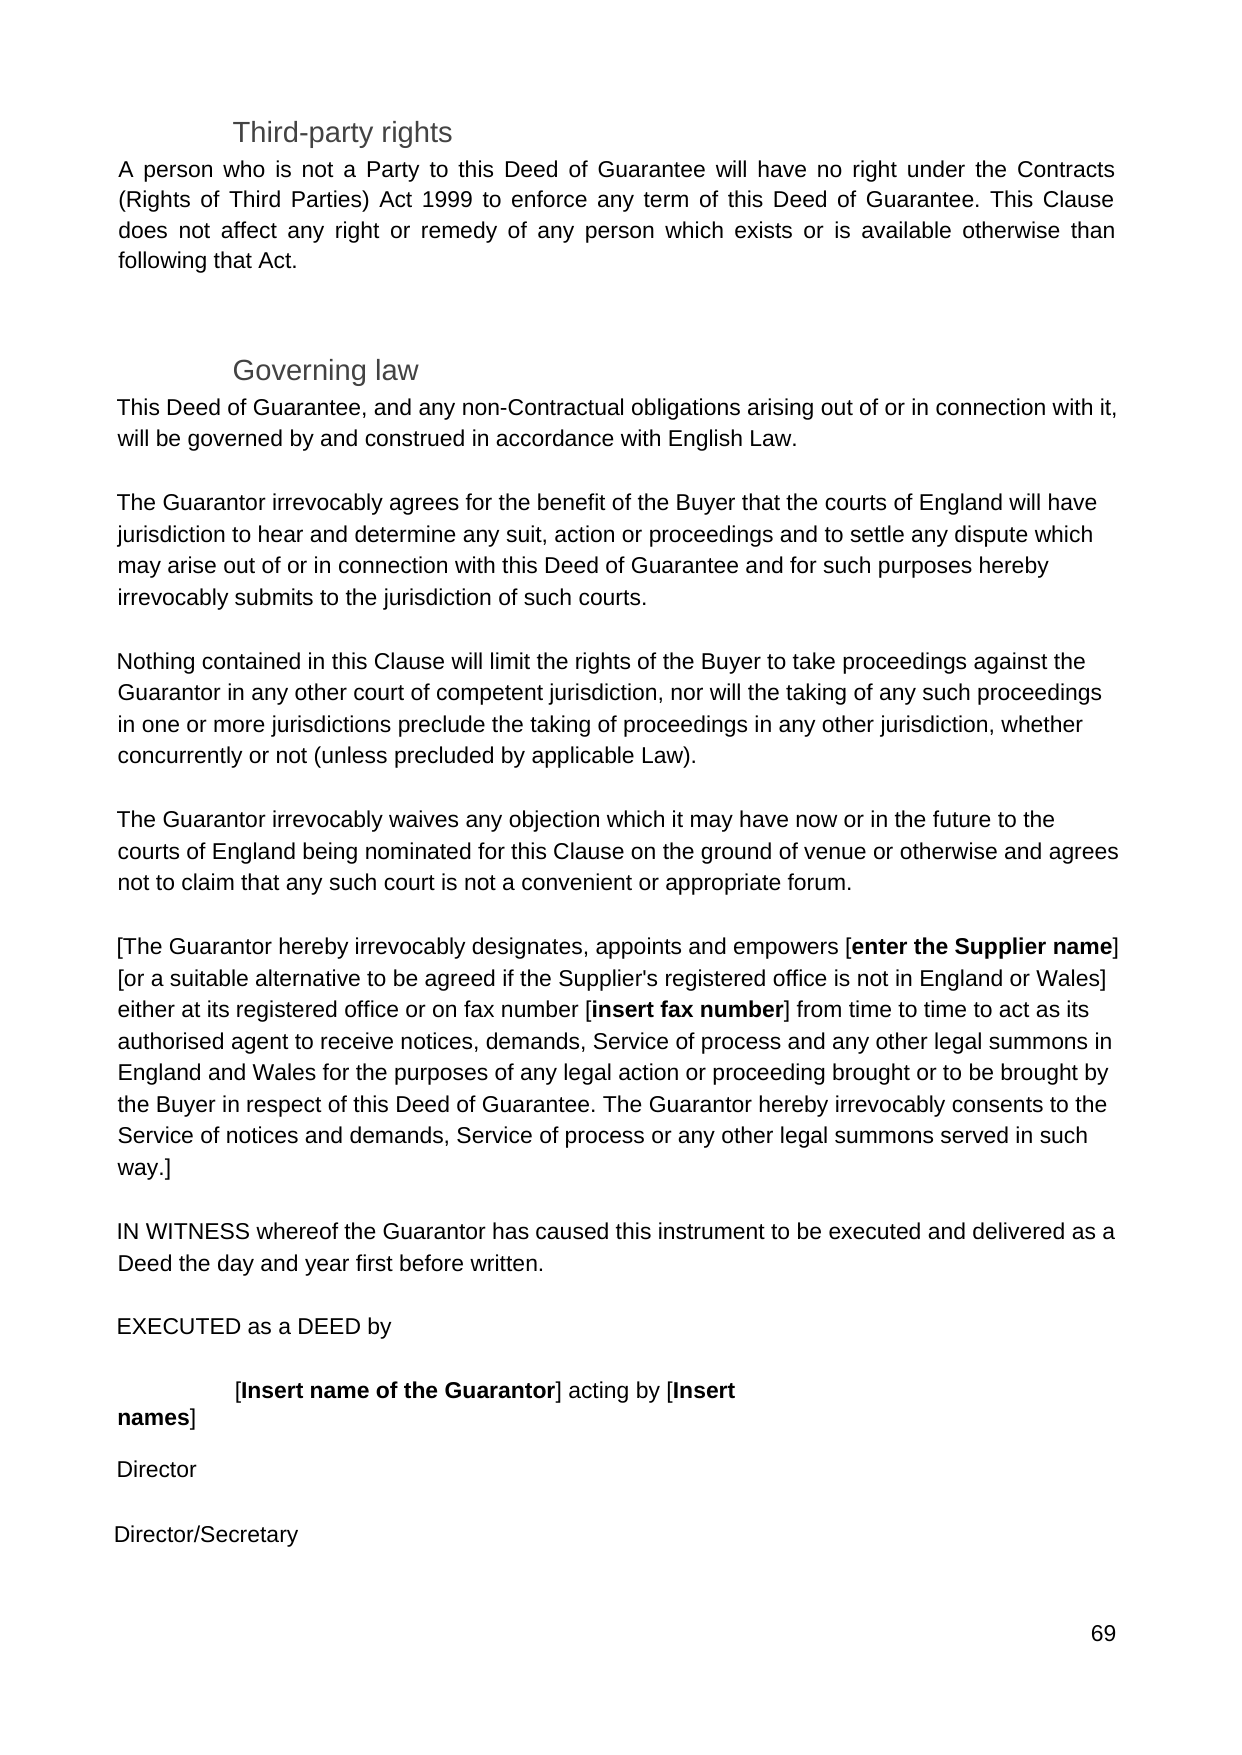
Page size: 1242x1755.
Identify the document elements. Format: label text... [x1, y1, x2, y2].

subtitle [Insert name of the Guarantor] acting by [Insert names] [117, 1377, 739, 1430]
text Nothing contained in this Clause will limit the rights of the Buyer to take proceedings against the Guarantor in any other court of competent jurisdiction, nor will the taking of any such proceedings in one or more jurisdictions preclude the taking of proceedings in any other jurisdiction, whether concurrently or not (unless precluded by applicable Law). [116, 648, 1121, 769]
text IN WITNESS whereof the Guarantor has caused this instrument to be executed and delivered as a Deed the day and year first before written. [116, 1218, 1121, 1276]
text This Deed of Guarantee, and any non-Contractual obligations arising out of or in connection with it, will be governed by and construed in accordance with English Law. [116, 394, 1121, 452]
text [The Guarantor hereby irrevocably designates, appoints and empowers [enter the Supplier name] [or a suitable alternative to be agreed if the Supplier's registered office is not in England or Wales] either at its registered office or on fax number [insert fax number] from time to time to act as its authorised agent to receive notices, demands, Service of process and any other legal summons in England and Wales for the purposes of any legal action or proceeding brought or to be brought by the Buyer in respect of this Deed of Guarantee. The Guarantor hereby irrevocably consents to the Service of notices and demands, Service of process or any other legal summons served in such way.] [116, 933, 1121, 1180]
text A person who is not a Party to this Deed of Guarantee will have no right under the Contracts (Rights of Third Parties) Act 1999 to enforce any term of this Deed of Guarantee. This Clause does not affect any right or remedy of any person which exists or is available otherwise than following that Act. [118, 156, 1116, 273]
text The Guarantor irrevocably waives any objection which it may have now or in the future to the courts of England being nominated for this Clause on the ground of venue or otherwise and agrees not to claim that any such court is not a convenient or appropriate forum. [116, 806, 1121, 896]
subtitle Governing law [116, 353, 1122, 387]
text The Guarantor irrevocably agrees for the benefit of the Buyer that the courts of England will have jurisdiction to hear and determine any suit, action or proceedings and to settle any dispute which may arise out of or in connection with this Deed of Guarantee and for such purposes hereby irrevocably submits to the jurisdiction of such courts. [116, 489, 1121, 610]
text Director/Secretary [0, 1520, 1122, 1548]
text Director [116, 1456, 1121, 1482]
subtitle Third-party rights [116, 116, 1122, 149]
text EXECUTED as a DEED by [116, 1313, 1121, 1340]
